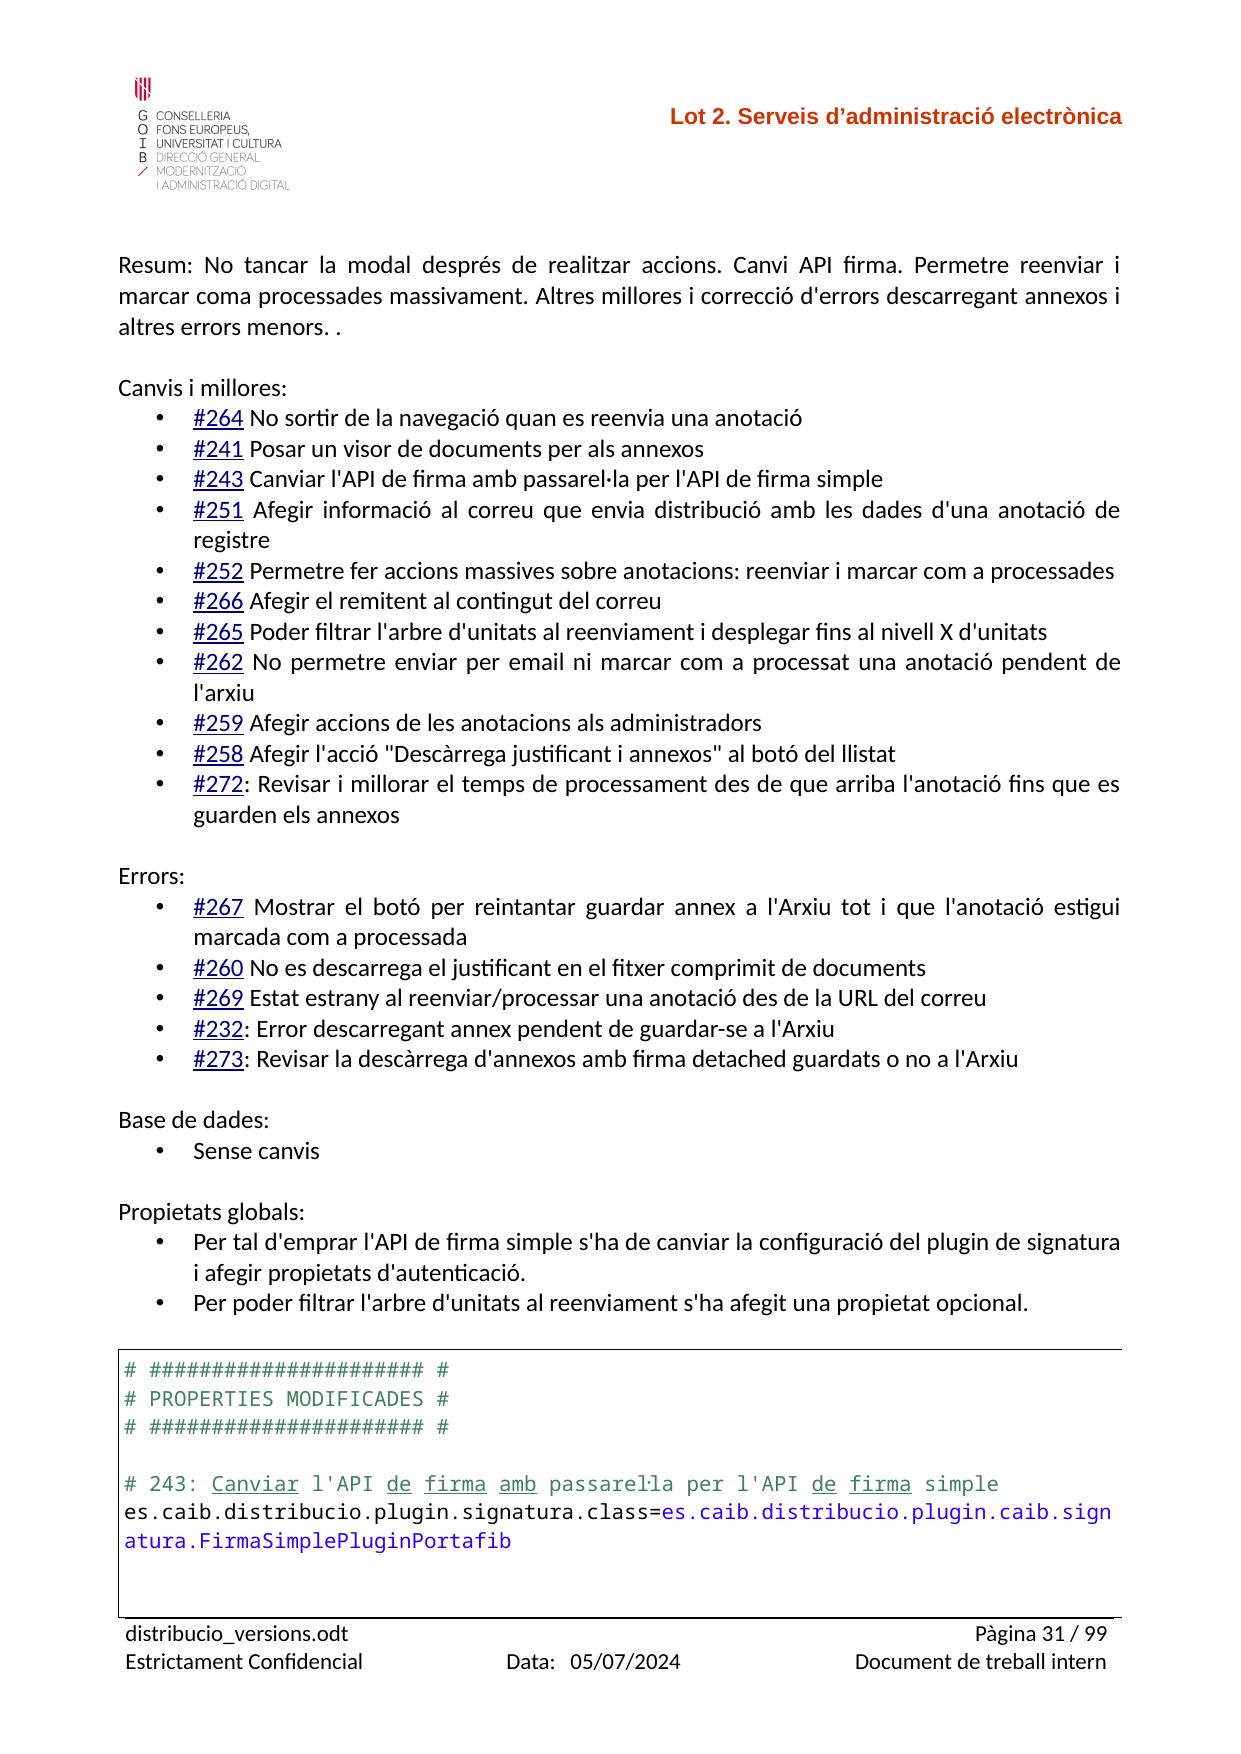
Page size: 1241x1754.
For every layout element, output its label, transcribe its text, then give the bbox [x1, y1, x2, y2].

list Per poder filtrar l'arbre d'unitats al reenviament s'ha afegit una propietat opcional. [156, 1287, 1122, 1318]
list #273: Revisar la descàrrega d'annexos amb firma detached guardats o no a l'Arxiu [156, 1043, 1122, 1074]
list Per tal d'emprar l'API de firma simple s'ha de canviar la configuració del plugin de signatura i afegir propietats d'autenticació. [156, 1226, 1122, 1287]
list #259 Afegir accions de les anotacions als administradors [156, 707, 1122, 738]
list #260 No es descarrega el justificant en el fitxer comprimit de documents [156, 952, 1122, 982]
list #269 Estat estrany al reenviar/processar una anotació des de la URL del correu [156, 982, 1122, 1013]
list #264 No sortir de la navegació quan es reenvia una anotació [156, 402, 1122, 433]
text Errors: [118, 860, 1122, 891]
list #241 Posar un visor de documents per als annexos [156, 433, 1122, 463]
text Canvis i millores: [118, 372, 1122, 402]
text Base de dades: [118, 1104, 1122, 1135]
list #252 Permetre fer accions massives sobre anotacions: reenviar i marcar com a processades [156, 555, 1122, 585]
list #266 Afegir el remitent al contingut del correu [156, 585, 1122, 616]
list #258 Afegir l'acció "Descàrrega justificant i annexos" al botó del llistat [156, 738, 1122, 768]
list #265 Poder filtrar l'arbre d'unitats al reenviament i desplegar fins al nivell X d'unitats [156, 616, 1122, 646]
list #272: Revisar i millorar el temps de processament des de que arriba l'anotació fins que es guarden els annexos [156, 768, 1122, 829]
text Propietats globals: [118, 1196, 1122, 1226]
list Sense canvis [156, 1135, 1122, 1165]
picture [126, 70, 299, 197]
table_header # ###################### # # PROPERTIES MODIFICADES # # ###################### # # 243: Canviar l'API de firma amb passarel·la per l'API de firma simple es.caib.distribucio.plugin.signatura.class=es.caib.distribucio.plugin.caib.signatura.FirmaSimplePluginPortafib [119, 1350, 1122, 1617]
list #267 Mostrar el botó per reintantar guardar annex a l'Arxiu tot i que l'anotació estigui marcada com a processada [156, 891, 1122, 952]
list #251 Afegir informació al correu que envia distribució amb les dades d'una anotació de registre [156, 494, 1122, 555]
list #232: Error descarregant annex pendent de guardar-se a l'Arxiu [156, 1013, 1122, 1043]
list #243 Canviar l'API de firma amb passarel·la per l'API de firma simple [156, 463, 1122, 494]
list #262 No permetre enviar per email ni marcar com a processat una anotació pendent de l'arxiu [156, 646, 1122, 707]
text Resum: No tancar la modal després de realitzar accions. Canvi API firma. Permetre reenviar i marcar coma processades massivament. Altres millores i correcció d'errors descarregant annexos i altres errors menors. . [118, 250, 1122, 341]
